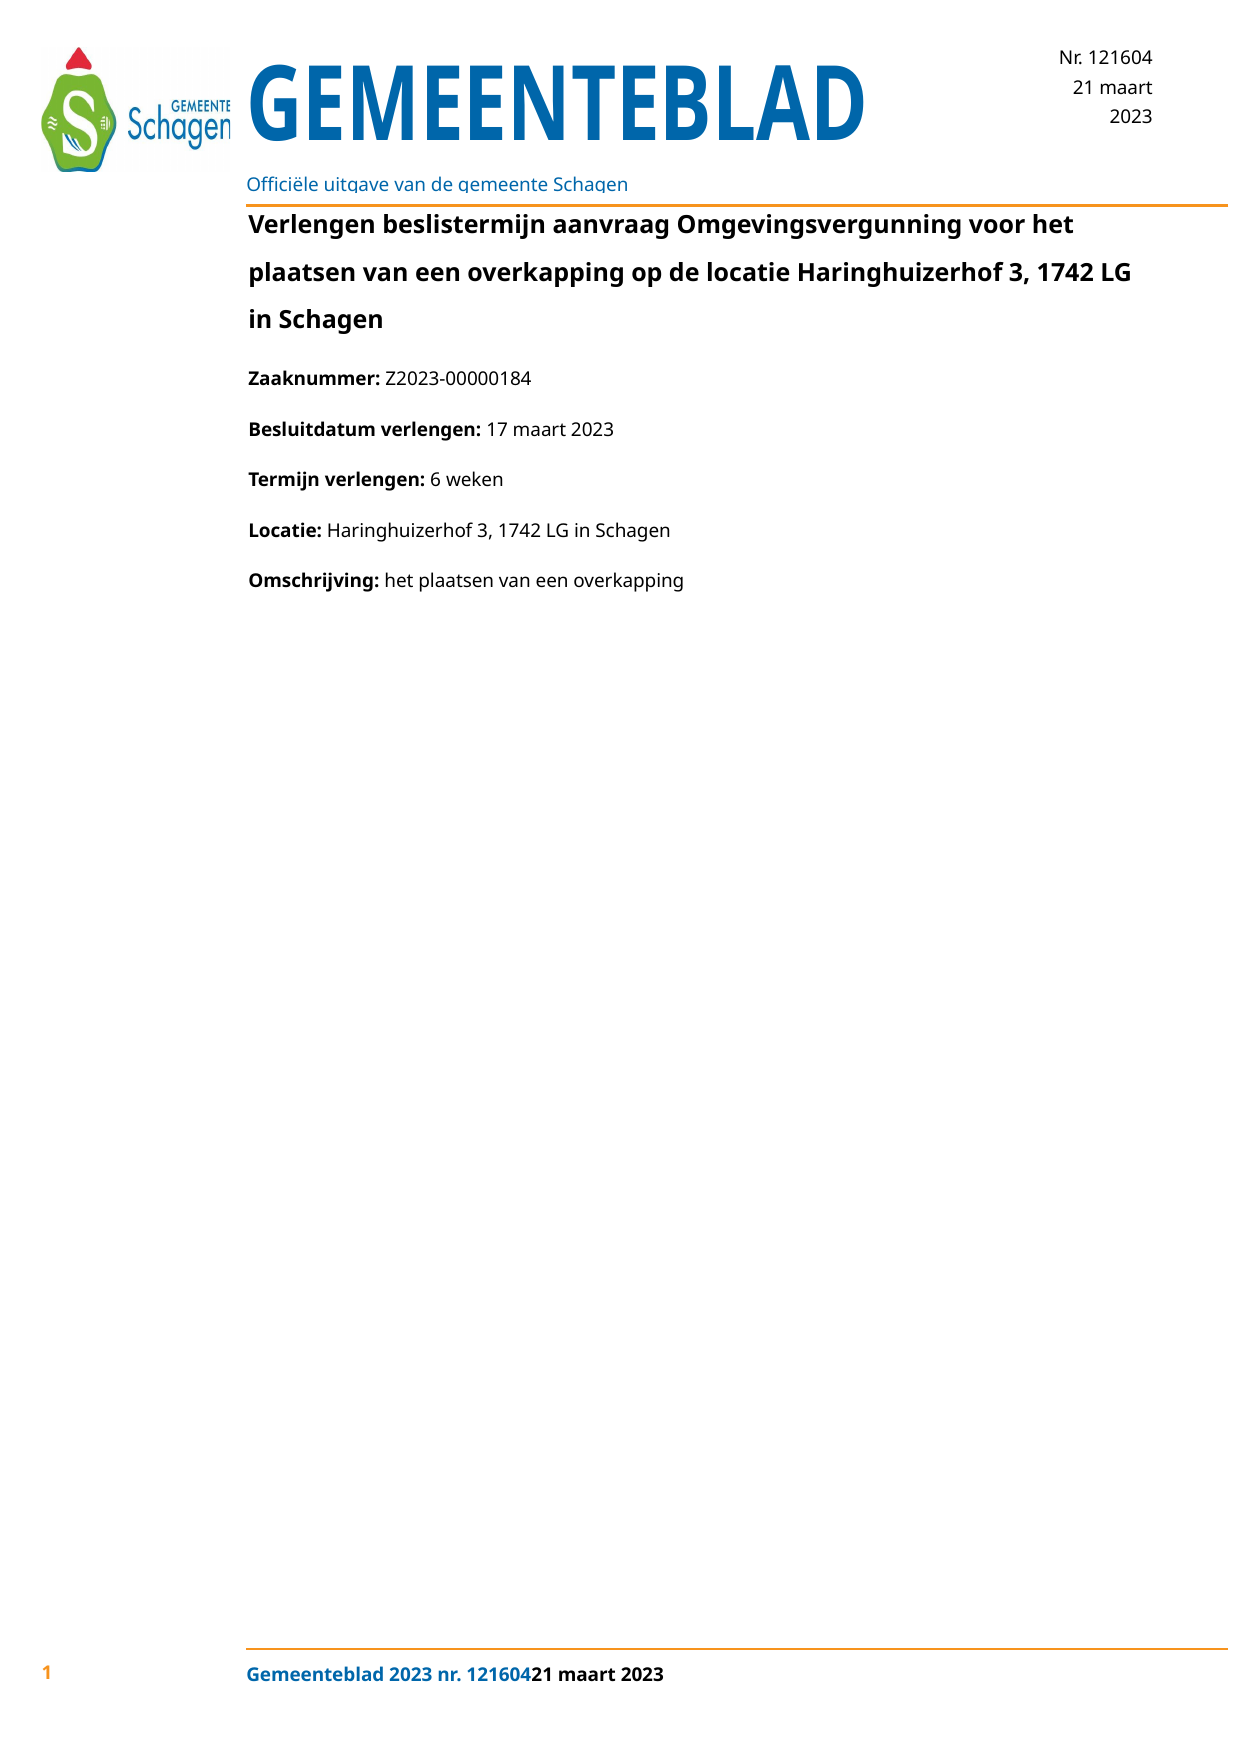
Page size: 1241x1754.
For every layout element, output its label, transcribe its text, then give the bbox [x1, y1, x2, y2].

text Besluitdatum verlengen: 17 maart 2023 [248, 416, 1152, 442]
picture [41, 47, 231, 172]
text Omschrijving: het plaatsen van een overkapping [248, 567, 1152, 593]
text Termijn verlengen: 6 weken [248, 466, 1152, 492]
text Zaaknummer: Z2023-00000184 [248, 366, 1152, 391]
text Verlengen beslistermijn aanvraag Omgevingsvergunning voor het plaatsen van een overkapping op de locatie Haringhuizerhof 3, 1742 LG in Schagen [248, 207, 1152, 336]
text Locatie: Haringhuizerhof 3, 1742 LG in Schagen [248, 517, 1152, 542]
